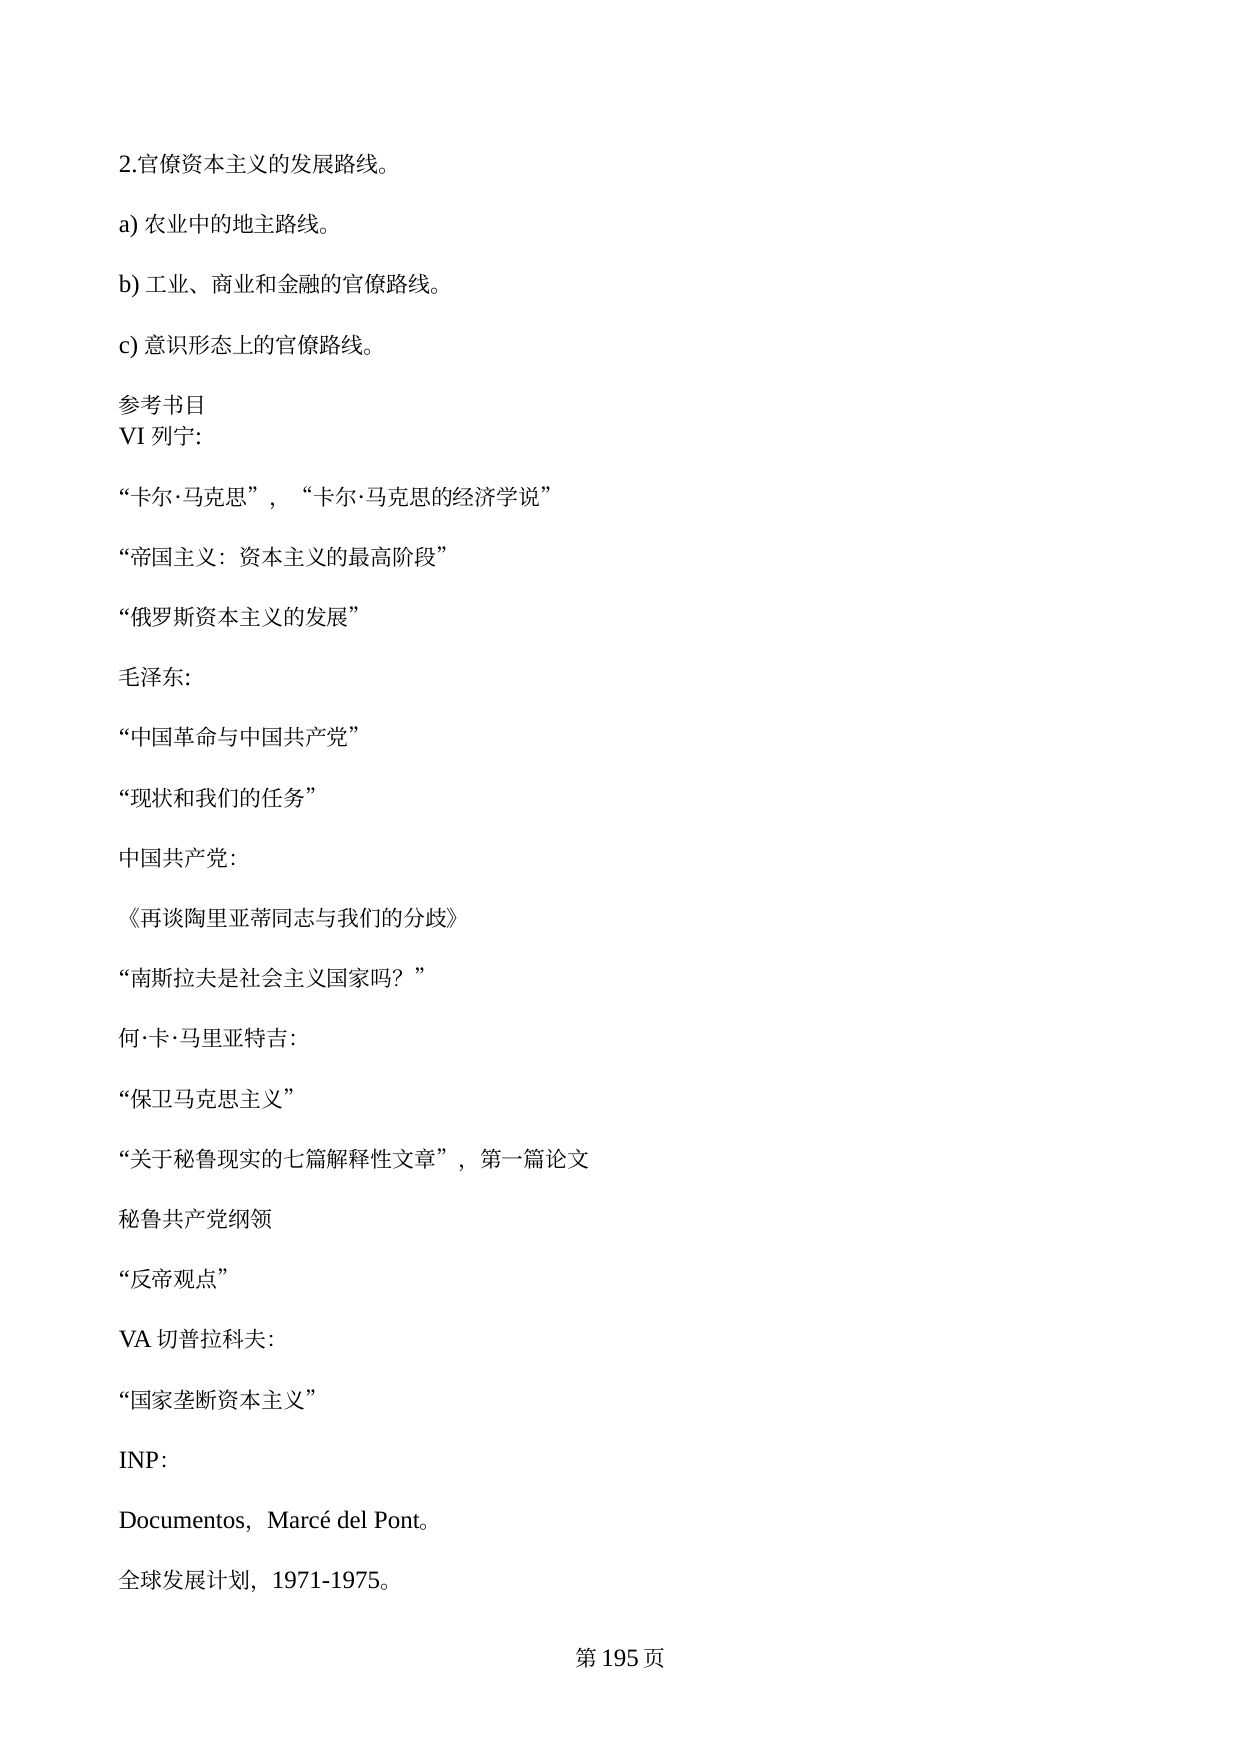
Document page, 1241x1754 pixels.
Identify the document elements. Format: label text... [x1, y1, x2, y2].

text “南斯拉夫是社会主义国家吗？” [118, 961, 1122, 993]
text VA切普拉科夫： [118, 1323, 1122, 1354]
text “现状和我们的任务” [118, 781, 1122, 812]
text c) 意识形态上的官僚路线。 [118, 328, 1122, 359]
text INP： [118, 1443, 1122, 1474]
text “反帝观点” [118, 1262, 1122, 1294]
text 参考书目 [118, 388, 1122, 419]
text a) 农业中的地主路线。 [118, 207, 1122, 239]
text “卡尔·马克思”，“卡尔·马克思的经济学说” [118, 480, 1122, 511]
text “帝国主义：资本主义的最高阶段” [118, 540, 1122, 571]
text 2.官僚资本主义的发展路线。 [118, 147, 1122, 179]
text 全球发展计划，1971-1975。 [118, 1563, 1122, 1595]
text “中国革命与中国共产党” [118, 721, 1122, 752]
text 秘鲁共产党纲领 [118, 1202, 1122, 1234]
text Documentos，Marcé del Pont。 [118, 1503, 1122, 1535]
text 何·卡·马里亚特吉： [118, 1022, 1122, 1053]
text 中国共产党： [118, 841, 1122, 872]
text “保卫马克思主义” [118, 1082, 1122, 1113]
text 《再谈陶里亚蒂同志与我们的分歧》 [118, 901, 1122, 933]
text b) 工业、商业和金融的官僚路线。 [118, 268, 1122, 299]
text “国家垄断资本主义” [118, 1383, 1122, 1414]
text VI 列宁: [118, 419, 1122, 451]
text “俄罗斯资本主义的发展” [118, 600, 1122, 632]
text 毛泽东: [118, 660, 1122, 692]
text “关于秘鲁现实的七篇解释性文章”，第一篇论文 [118, 1142, 1122, 1173]
